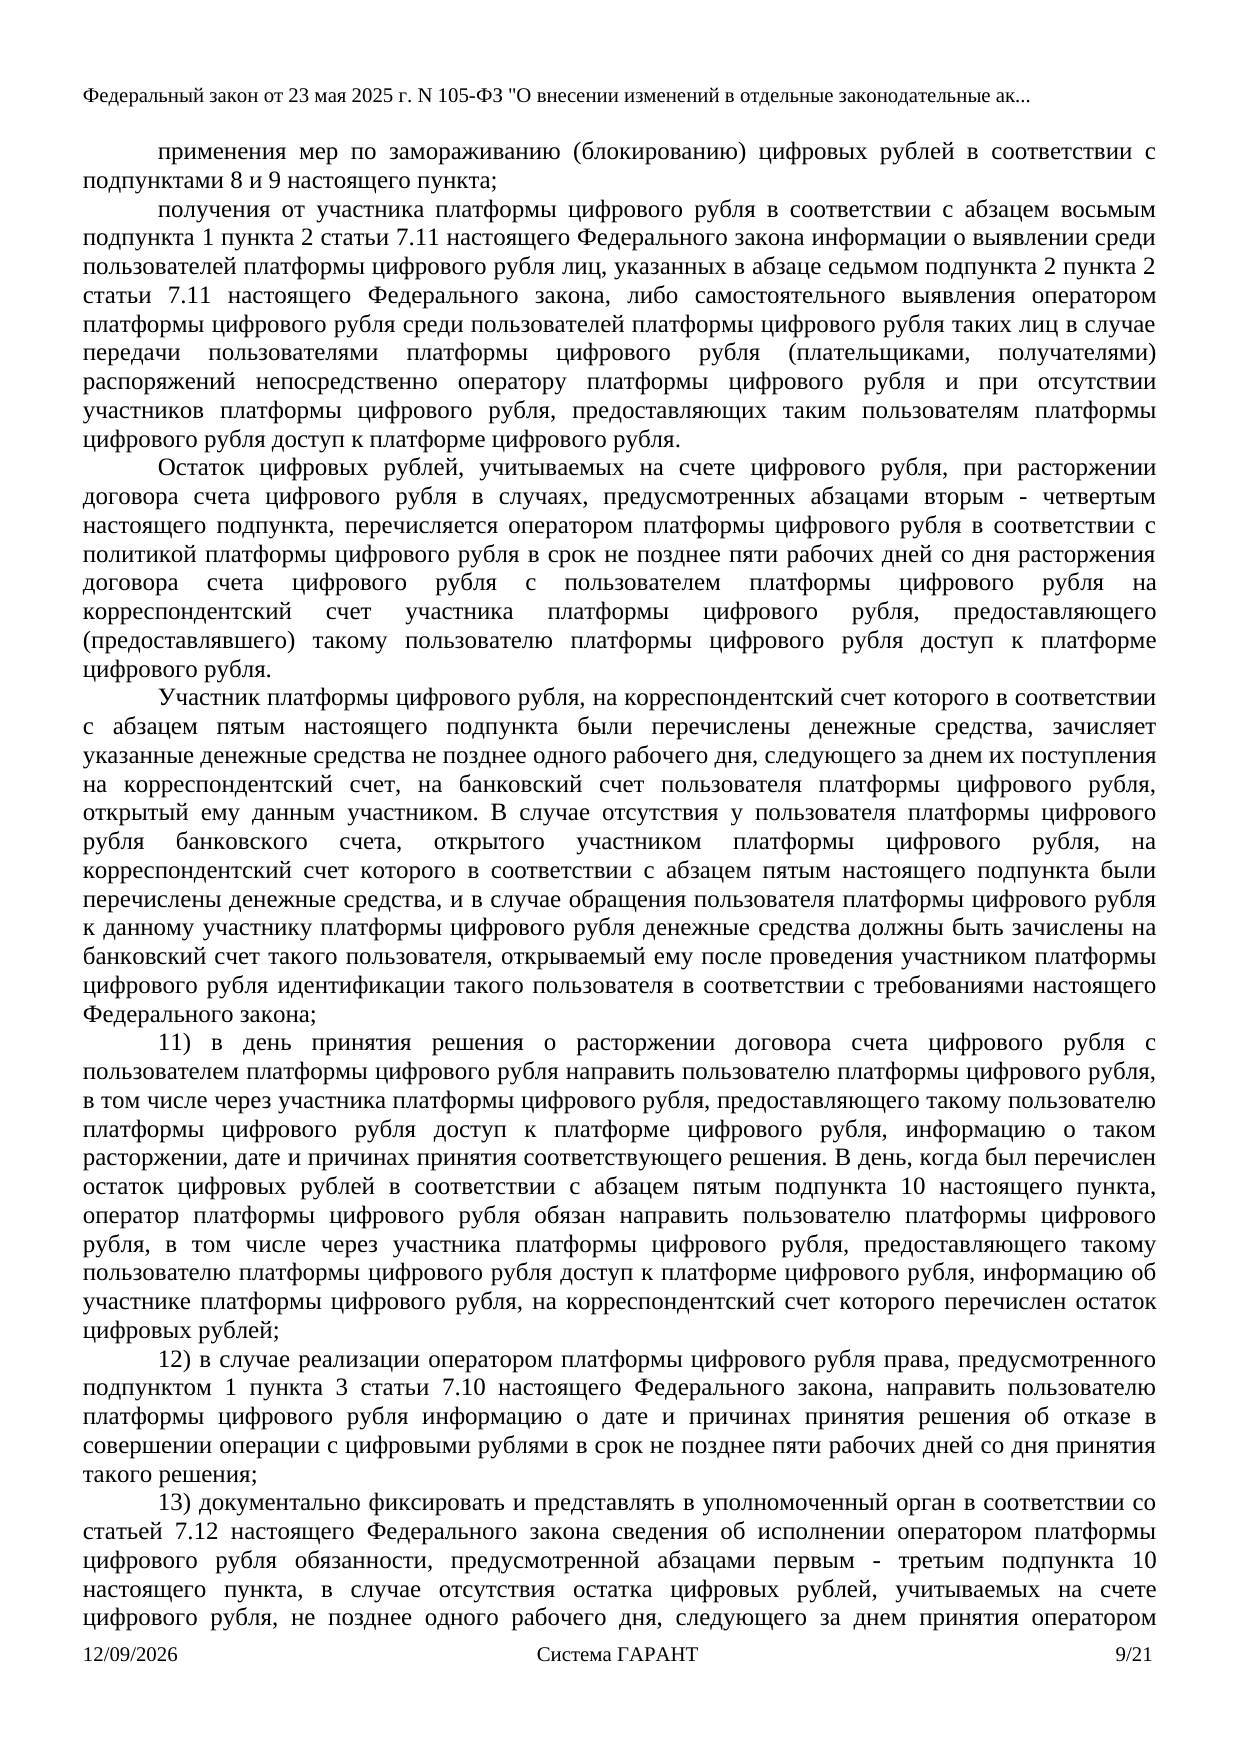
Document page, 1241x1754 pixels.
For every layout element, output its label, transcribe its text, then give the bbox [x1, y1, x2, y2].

text Участник платформы цифрового рубля, на корреспондентский счет которого в соответствии с абзацем пятым настоящего подпункта были перечислены денежные средства, зачисляет указанные денежные средства не позднее одного рабочего дня, следующего за днем их поступления на корреспондентский счет, на банковский счет пользователя платформы цифрового рубля, открытый ему данным участником. В случае отсутствия у пользователя платформы цифрового рубля банковского счета, открытого участником платформы цифрового рубля, на корреспондентский счет которого в соответствии с абзацем пятым настоящего подпункта были перечислены денежные средства, и в случае обращения пользователя платформы цифрового рубля к данному участнику платформы цифрового рубля денежные средства должны быть зачислены на банковский счет такого пользователя, открываемый ему после проведения участником платформы цифрового рубля идентификации такого пользователя в соответствии с требованиями настоящего Федерального закона; [83, 682, 1157, 1027]
text 13) документально фиксировать и представлять в уполномоченный орган в соответствии со статьей 7.12 настоящего Федерального закона сведения об исполнении оператором платформы цифрового рубля обязанности, предусмотренной абзацами первым - третьим подпункта 10 настоящего пункта, в случае отсутствия остатка цифровых рублей, учитываемых на счете цифрового рубля, не позднее одного рабочего дня, следующего за днем принятия оператором [83, 1487, 1157, 1631]
text 11) в день принятия решения о расторжении договора счета цифрового рубля с пользователем платформы цифрового рубля направить пользователю платформы цифрового рубля, в том числе через участника платформы цифрового рубля, предоставляющего такому пользователю платформы цифрового рубля доступ к платформе цифрового рубля, информацию о таком расторжении, дате и причинах принятия соответствующего решения. В день, когда был перечислен остаток цифровых рублей в соответствии с абзацем пятым подпункта 10 настоящего пункта, оператор платформы цифрового рубля обязан направить пользователю платформы цифрового рубля, в том числе через участника платформы цифрового рубля, предоставляющего такому пользователю платформы цифрового рубля доступ к платформе цифрового рубля, информацию об участнике платформы цифрового рубля, на корреспондентский счет которого перечислен остаток цифровых рублей; [83, 1027, 1157, 1344]
text 12) в случае реализации оператором платформы цифрового рубля права, предусмотренного подпунктом 1 пункта 3 статьи 7.10 настоящего Федерального закона, направить пользователю платформы цифрового рубля информацию о дате и причинах принятия решения об отказе в совершении операции с цифровыми рублями в срок не позднее пяти рабочих дней со дня принятия такого решения; [83, 1344, 1157, 1487]
text получения от участника платформы цифрового рубля в соответствии с абзацем восьмым подпункта 1 пункта 2 статьи 7.11 настоящего Федерального закона информации о выявлении среди пользователей платформы цифрового рубля лиц, указанных в абзаце седьмом подпункта 2 пункта 2 статьи 7.11 настоящего Федерального закона, либо самостоятельного выявления оператором платформы цифрового рубля среди пользователей платформы цифрового рубля таких лиц в случае передачи пользователями платформы цифрового рубля (плательщиками, получателями) распоряжений непосредственно оператору платформы цифрового рубля и при отсутствии участников платформы цифрового рубля, предоставляющих таким пользователям платформы цифрового рубля доступ к платформе цифрового рубля. [83, 194, 1157, 452]
text применения мер по замораживанию (блокированию) цифровых рублей в соответствии с подпунктами 8 и 9 настоящего пункта; [83, 136, 1157, 194]
text Остаток цифровых рублей, учитываемых на счете цифрового рубля, при расторжении договора счета цифрового рубля в случаях, предусмотренных абзацами вторым - четвертым настоящего подпункта, перечисляется оператором платформы цифрового рубля в соответствии с политикой платформы цифрового рубля в срок не позднее пяти рабочих дней со дня расторжения договора счета цифрового рубля с пользователем платформы цифрового рубля на корреспондентский счет участника платформы цифрового рубля, предоставляющего (предоставлявшего) такому пользователю платформы цифрового рубля доступ к платформе цифрового рубля. [83, 452, 1157, 682]
